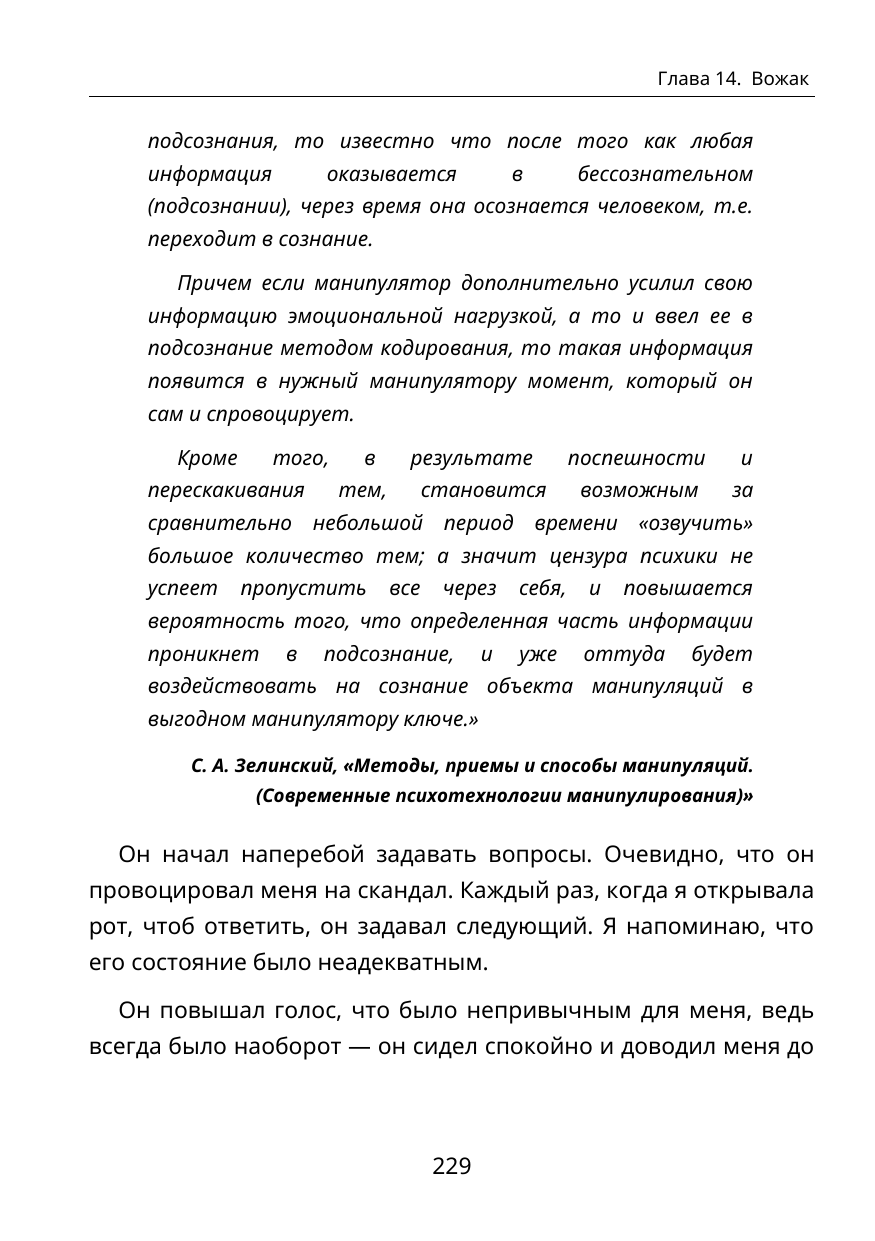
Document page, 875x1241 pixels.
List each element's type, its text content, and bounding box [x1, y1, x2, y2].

text подсознания, то известно что после того как любая информация оказывается в бессознательном (подсознании), через время она осознается человеком, т.е. переходит в сознание. [148, 126, 756, 252]
text Он повышал голос, что было непривычным для меня, ведь всегда было наоборот — он сидел спокойно и доводил меня до [88, 994, 815, 1061]
text Кроме того, в результате поспешности и перескакивания тем, становится возможным за сравнительно небольшой период времени «озвучить» большое количество тем; а значит цензура психики не успеет пропустить все через себя, и повышается вероятность того, что определенная часть информации проникнет в подсознание, и уже оттуда будет воздействовать на сознание объекта манипуляций в выгодном манипулятору ключе.» [148, 443, 756, 732]
text Он начал наперебой задавать вопросы. Очевидно, что он провоцировал меня на скандал. Каждый раз, когда я открывала рот, чтоб ответить, он задавал следующий. Я напоминаю, что его состояние было неадекватным. [88, 838, 815, 977]
text С. А. Зелинский, «Методы, приемы и способы манипуляций. (Современные психотехнологии манипулирования)» [148, 748, 756, 808]
text Причем если манипулятор дополнительно усилил свою информацию эмоциональной нагрузкой, а то и ввел ее в подсознание методом кодирования, то такая информация появится в нужный манипулятору момент, который он сам и спровоцирует. [148, 268, 756, 427]
